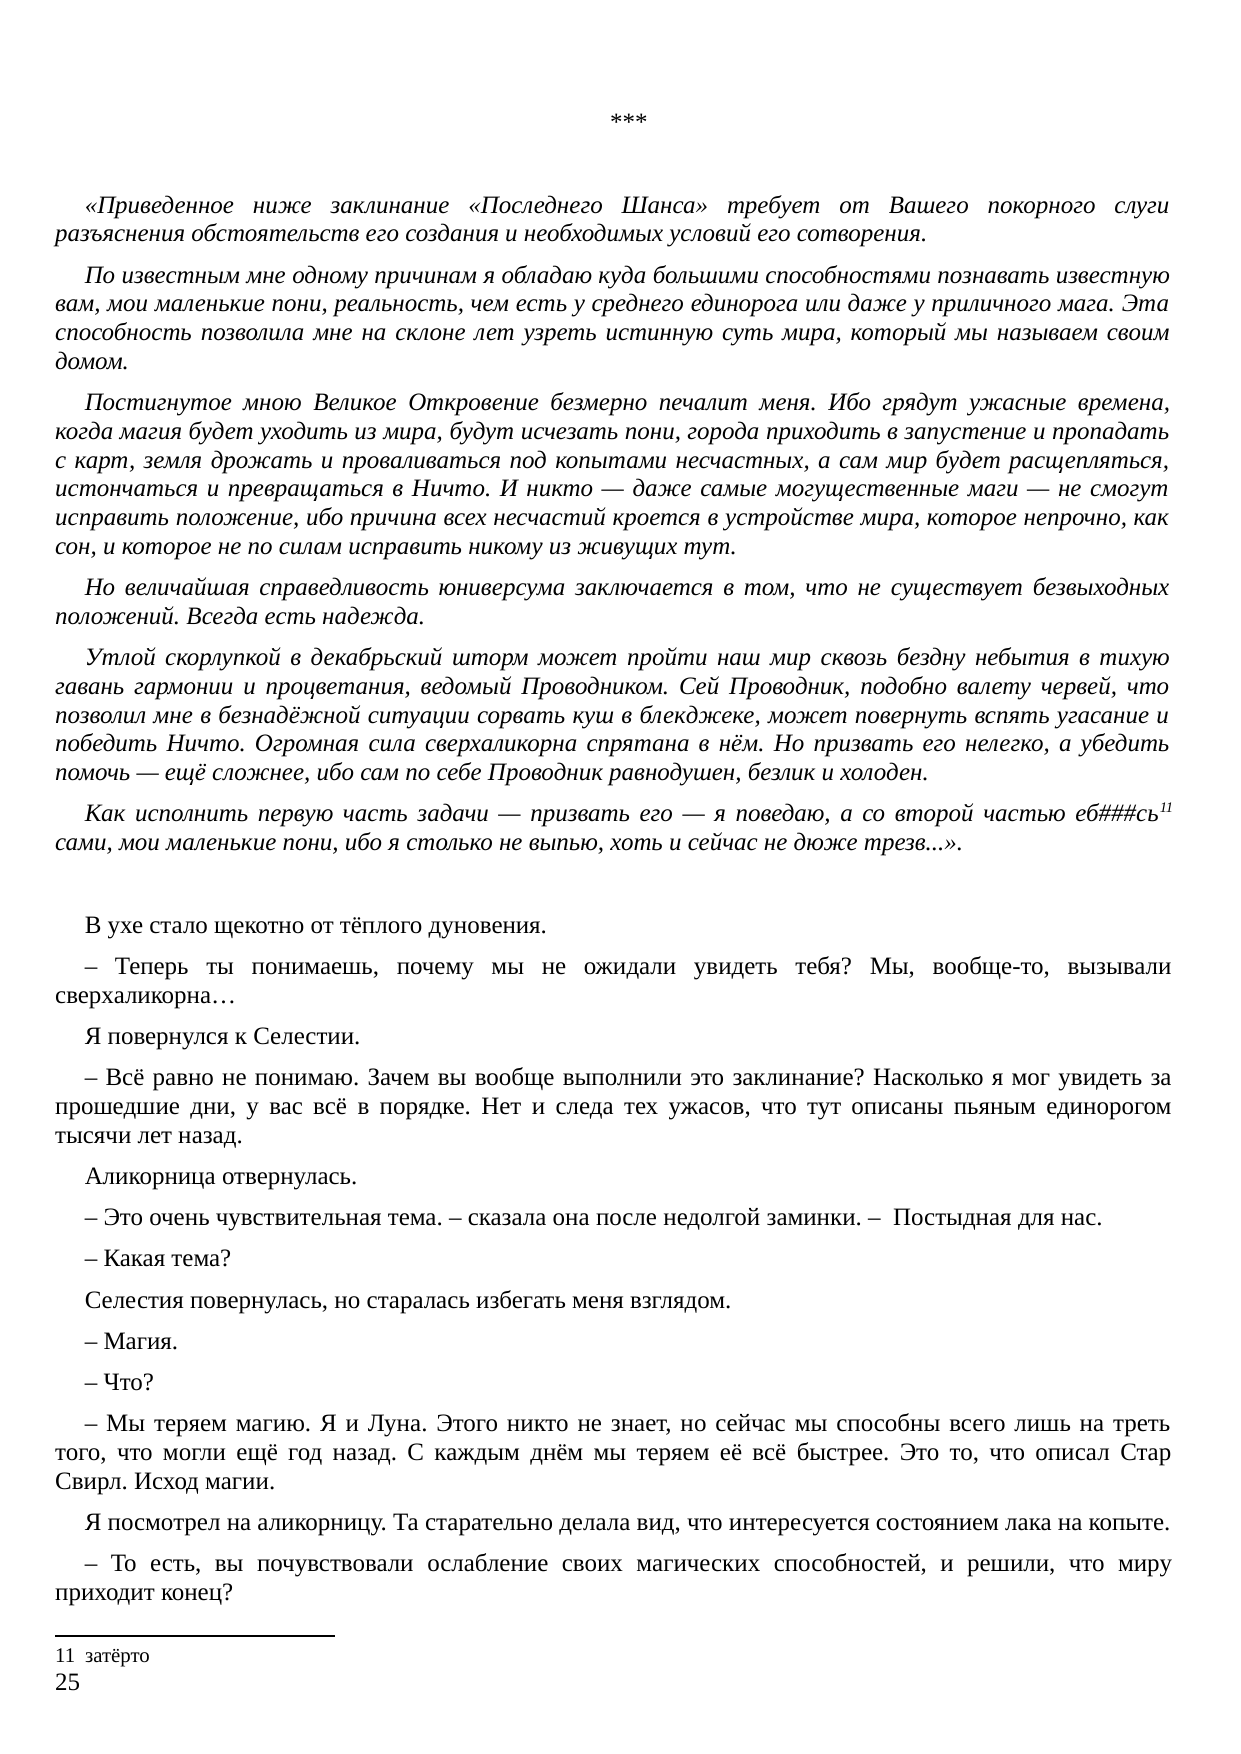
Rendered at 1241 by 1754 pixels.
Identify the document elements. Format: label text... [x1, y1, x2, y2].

text – Что? [55, 1367, 1173, 1396]
text Утлой скорлупкой в декабрьский шторм может пройти наш мир сквозь бездну небытия в тихую гавань гармонии и процветания, ведомый Проводником. Сей Проводник, подобно валету червей, что позволил мне в безнадёжной ситуации сорвать куш в блекджеке, может повернуть вспять угасание и победить Ничто. Огромная сила сверхаликорна спрятана в нём. Но призвать его нелегко, а убедить помочь — ещё сложнее, ибо сам по себе Проводник равнодушен, безлик и холоден. [55, 642, 1173, 786]
text – Это очень чувствительная тема. – сказала она после недолгой заминки. – Постыдная для нас. [55, 1202, 1173, 1231]
text Как исполнить первую часть задачи — призвать его — я поведаю, а со второй частью еб###сь сами, мои маленькие пони, ибо я столько не выпью, хоть и сейчас не дюже трезв...». [55, 798, 1173, 856]
text Селестия повернулась, но старалась избегать меня взглядом. [55, 1285, 1173, 1313]
text *** [55, 107, 1173, 136]
text – Какая тема? [55, 1243, 1173, 1272]
text Я посмотрел на аликорницу. Та старательно делала вид, что интересуется состоянием лака на копыте. [55, 1507, 1173, 1536]
text – Теперь ты понимаешь, почему мы не ожидали увидеть тебя? Мы, вообще-то, вызывали сверхаликорна… [55, 951, 1173, 1008]
text Но величайшая справедливость юниверсума заключается в том, что не существует безвыходных положений. Всегда есть надежда. [55, 572, 1173, 630]
text Я повернулся к Селестии. [55, 1021, 1173, 1050]
text Аликорница отвернулась. [55, 1161, 1173, 1190]
text По известным мне одному причинам я обладаю куда большими способностями познавать известную вам, мои маленькие пони, реальность, чем есть у среднего единорога или даже у приличного мага. Эта способность позволила мне на склоне лет узреть истинную суть мира, который мы называем своим домом. [55, 260, 1173, 375]
text «Приведенное ниже заклинание «Последнего Шанса» требует от Вашего покорного слуги разъяснения обстоятельств его создания и необходимых условий его сотворения. [55, 190, 1173, 247]
text затёрто [55, 1642, 1173, 1667]
text – Магия. [55, 1326, 1173, 1355]
text – Мы теряем магию. Я и Луна. Этого никто не знает, но сейчас мы способны всего лишь на треть того, что могли ещё год назад. С каждым днём мы теряем её всё быстрее. Это то, что описал Стар Свирл. Исход магии. [55, 1408, 1173, 1495]
text – То есть, вы почувствовали ослабление своих магических способностей, и решили, что миру приходит конец? [55, 1548, 1173, 1606]
text Постигнутое мною Великое Откровение безмерно печалит меня. Ибо грядут ужасные времена, когда магия будет уходить из мира, будут исчезать пони, города приходить в запустение и пропадать с карт, земля дрожать и проваливаться под копытами несчастных, а сам мир будет расщепляться, истончаться и превращаться в Ничто. И никто — даже самые могущественные маги — не смогут исправить положение, ибо причина всех несчастий кроется в устройстве мира, которое непрочно, как сон, и которое не по силам исправить никому из живущих тут. [55, 387, 1173, 560]
text В ухе стало щекотно от тёплого дуновения. [55, 910, 1173, 938]
text – Всё равно не понимаю. Зачем вы вообще выполнили это заклинание? Насколько я мог увидеть за прошедшие дни, у вас всё в порядке. Нет и следа тех ужасов, что тут описаны пьяным единорогом тысячи лет назад. [55, 1062, 1173, 1148]
